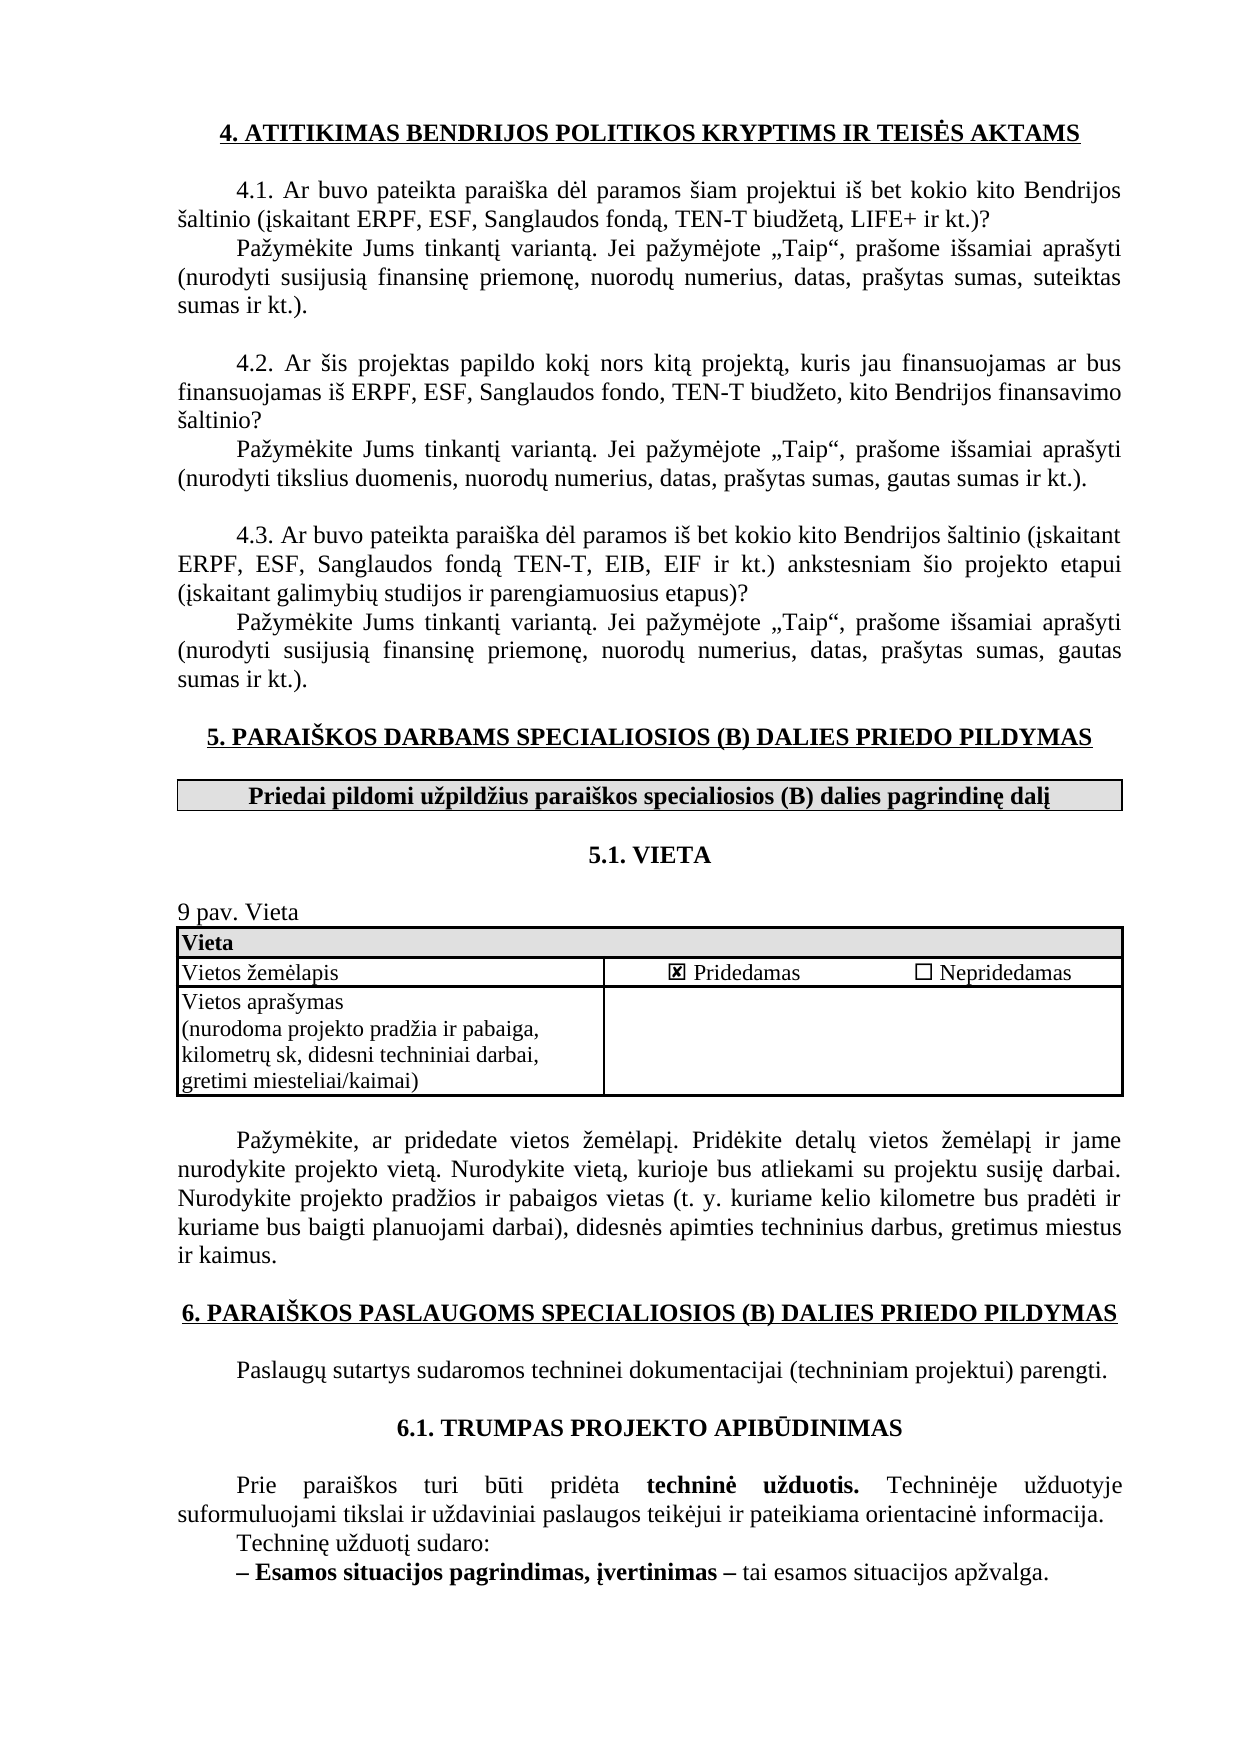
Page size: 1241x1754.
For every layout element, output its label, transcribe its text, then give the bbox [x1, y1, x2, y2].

text 5. PARAIŠKOS DARBAMS SPECIALIOSIOS (B) DALIES PRIEDO PILDYMAS [177, 722, 1122, 751]
table_header Priedai pildomi užpildžius paraiškos specialiosios (B) dalies pagrindinę dalį [178, 781, 1121, 810]
text 6.1. TRUMPAS PROJEKTO APIBŪDINIMAS [177, 1413, 1122, 1442]
text 4.1. Ar buvo pateikta paraiška dėl paramos šiam projektui iš bet kokio kito Bendrijos šaltinio (įskaitant ERPF, ESF, Sanglaudos fondą, TEN-T biudžetą, LIFE+ ir kt.)? [177, 176, 1122, 233]
text 6. PARAIŠKOS PASLAUGOMS SPECIALIOSIOS (B) DALIES PRIEDO PILDYMAS [177, 1298, 1122, 1327]
text – Esamos situacijos pagrindimas, įvertinimas – tai esamos situacijos apžvalga. [177, 1557, 1122, 1586]
text Pažymėkite Jums tinkantį variantą. Jei pažymėjote „Taip“, prašome išsamiai aprašyti (nurodyti susijusią finansinę priemonę, nuorodų numerius, datas, prašytas sumas, gautas sumas ir kt.). [177, 607, 1122, 693]
text 4.3. Ar buvo pateikta paraiška dėl paramos iš bet kokio kito Bendrijos šaltinio (įskaitant ERPF, ESF, Sanglaudos fondą TEN-T, EIB, EIF ir kt.) ankstesniam šio projekto etapui (įskaitant galimybių studijos ir parengiamuosius etapus)? [177, 521, 1122, 607]
text 5.1. VIETA [177, 840, 1122, 869]
text Pažymėkite Jums tinkantį variantą. Jei pažymėjote „Taip“, prašome išsamiai aprašyti (nurodyti tikslius duomenis, nuorodų numerius, datas, prašytas sumas, gautas sumas ir kt.). [177, 434, 1122, 492]
table_cell Vietos žemėlapis [179, 959, 603, 985]
table_header Vieta [179, 929, 1121, 956]
table_cell [605, 988, 1121, 1094]
text Pažymėkite, ar pridedate vietos žemėlapį. Pridėkite detalų vietos žemėlapį ir jame nurodykite projekto vietą. Nurodykite vietą, kurioje bus atliekami su projektu susiję darbai. Nurodykite projekto pradžios ir pabaigos vietas (t. y. kuriame kelio kilometre bus pradėti ir kuriame bus baigti planuojami darbai), didesnės apimties techninius darbus, gretimus miestus ir kaimus. [177, 1126, 1122, 1269]
text Techninę užduotį sudaro: [177, 1528, 1122, 1557]
text 4.2. Ar šis projektas papildo kokį nors kitą projektą, kuris jau finansuojamas ar bus finansuojamas iš ERPF, ESF, Sanglaudos fondo, TEN-T biudžeto, kito Bendrijos finansavimo šaltinio? [177, 348, 1122, 434]
table_cell Vietos aprašymas (nurodoma projekto pradžia ir pabaiga, kilometrų sk, didesni techniniai darbai, gretimi miesteliai/kaimai) [179, 988, 603, 1094]
table_cell [ ] Nepridedamas [863, 959, 1121, 985]
text 9 pav. Vieta [177, 897, 1122, 926]
text Pažymėkite Jums tinkantį variantą. Jei pažymėjote „Taip“, prašome išsamiai aprašyti (nurodyti susijusią finansinę priemonę, nuorodų numerius, datas, prašytas sumas, suteiktas sumas ir kt.). [177, 233, 1122, 319]
table_cell [X] Pridedamas [605, 959, 863, 985]
text Paslaugų sutartys sudaromos techninei dokumentacijai (techniniam projektui) parengti. [177, 1356, 1122, 1384]
text Prie paraiškos turi būti pridėta techninė užduotis. Techninėje užduotyje suformuluojami tikslai ir uždaviniai paslaugos teikėjui ir pateikiama orientacinė informacija. [177, 1471, 1122, 1528]
text 4. ATITIKIMAS BENDRIJOS POLITIKOS KRYPTIMS IR TEISĖS AKTAMS [177, 118, 1122, 147]
